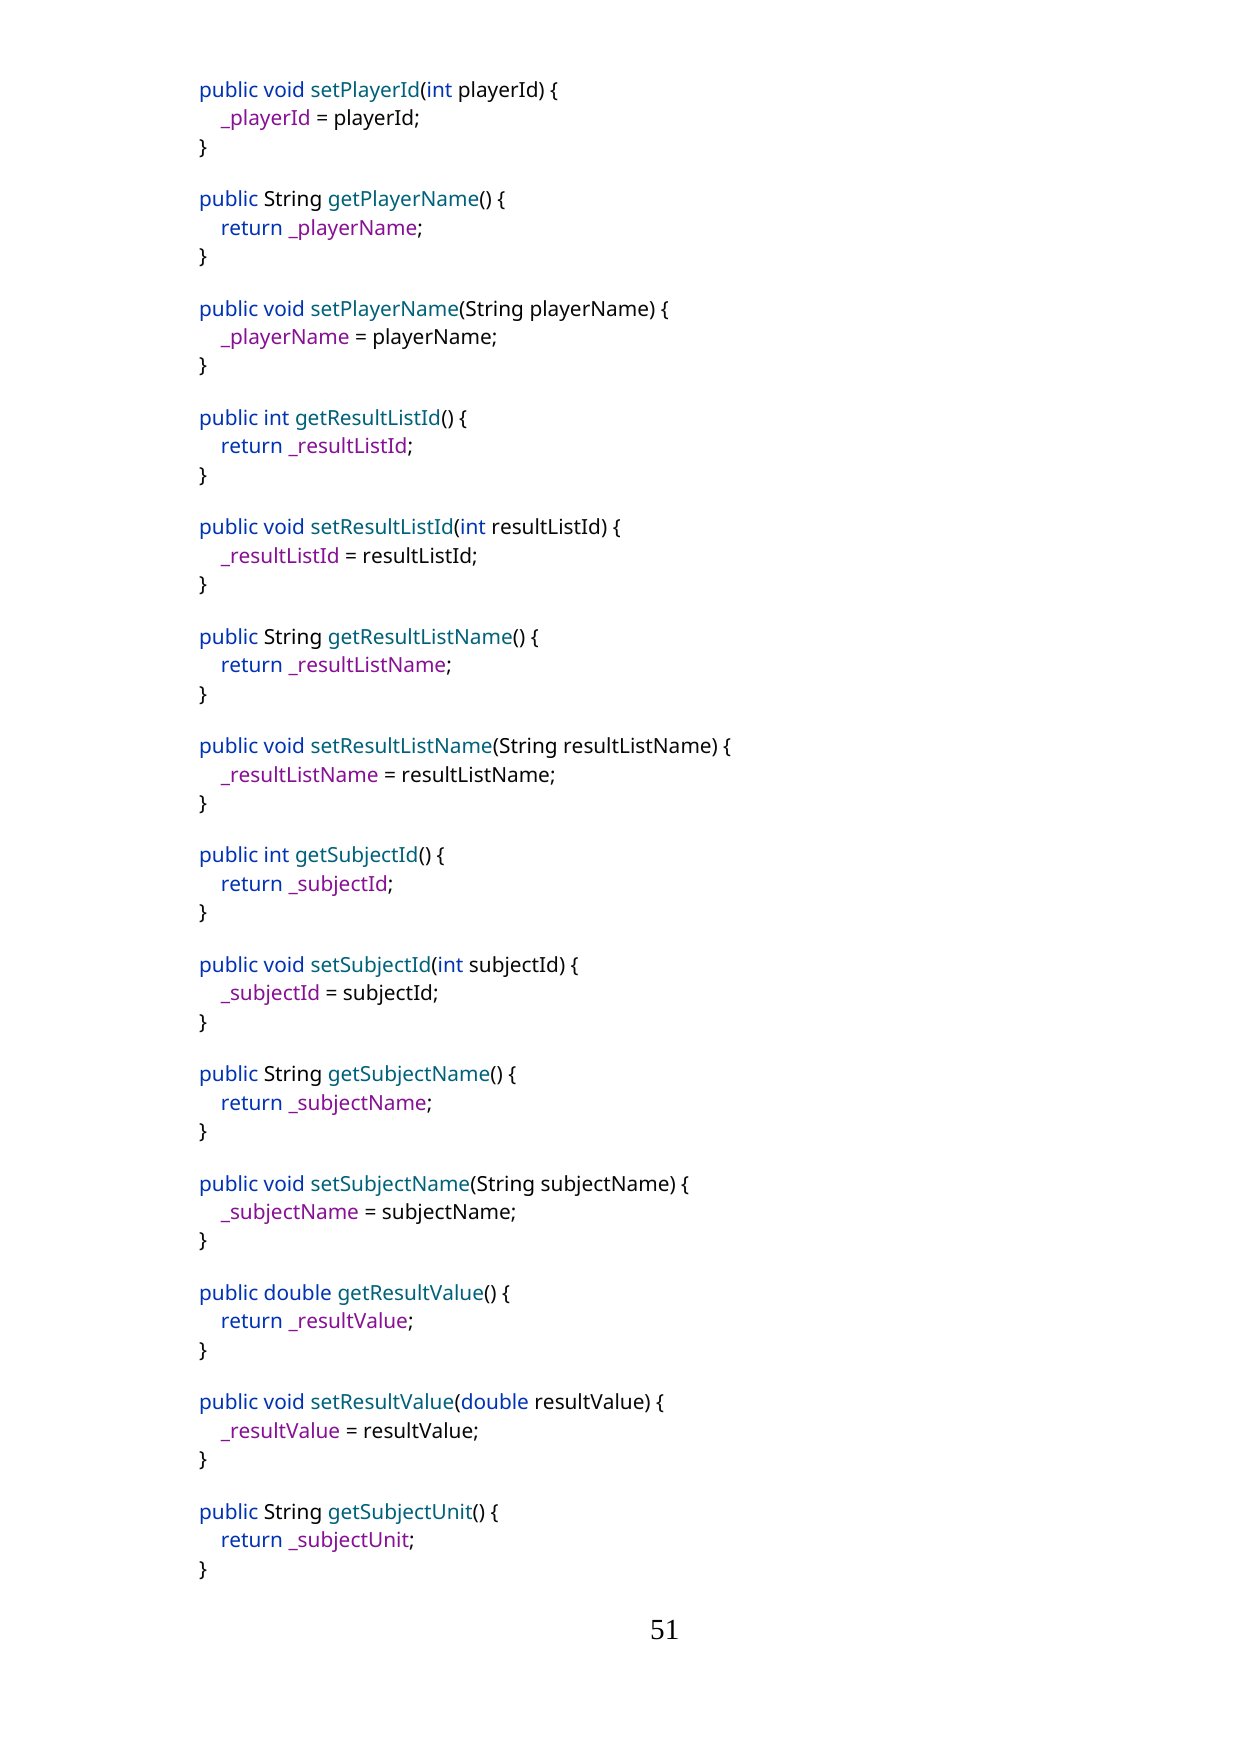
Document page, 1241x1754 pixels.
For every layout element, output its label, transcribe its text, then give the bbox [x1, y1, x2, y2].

text public void setPlayerId(int playerId) { _playerId = playerId; } public String getPlayerName() { return _playerName; } public void setPlayerName(String playerName) { _playerName = playerName; } public int getResultListId() { return _resultListId; } public void setResultListId(int resultListId) { _resultListId = resultListId; } public String getResultListName() { return _resultListName; } public void setResultListName(String resultListName) { _resultListName = resultListName; } public int getSubjectId() { return _subjectId; } public void setSubjectId(int subjectId) { _subjectId = subjectId; } public String getSubjectName() { return _subjectName; } public void setSubjectName(String subjectName) { _subjectName = subjectName; } public double getResultValue() { return _resultValue; } public void setResultValue(double resultValue) { _resultValue = resultValue; } public String getSubjectUnit() { return _subjectUnit; } [177, 75, 1152, 1606]
